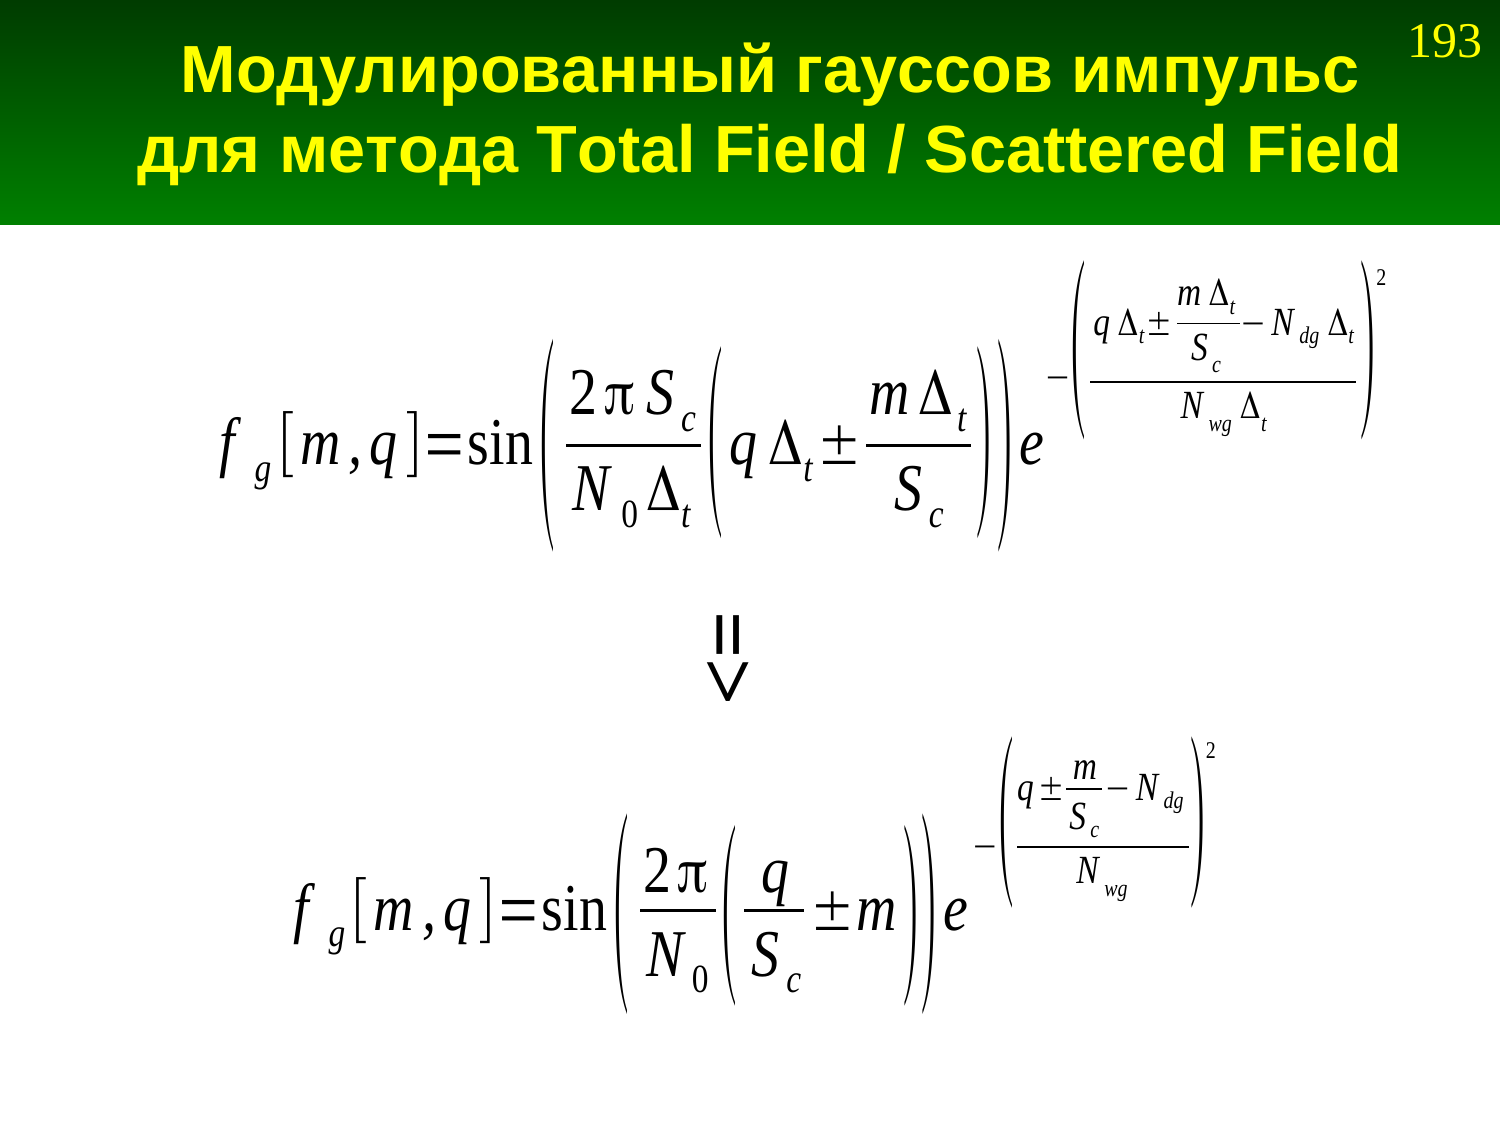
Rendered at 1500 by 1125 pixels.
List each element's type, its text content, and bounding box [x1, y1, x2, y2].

chart [195, 259, 1401, 554]
title Модулированный гауссов импульс для метода Total Field / Scattered Field [100, 7, 1441, 204]
chart [269, 733, 1232, 1020]
text_box => [673, 596, 792, 733]
